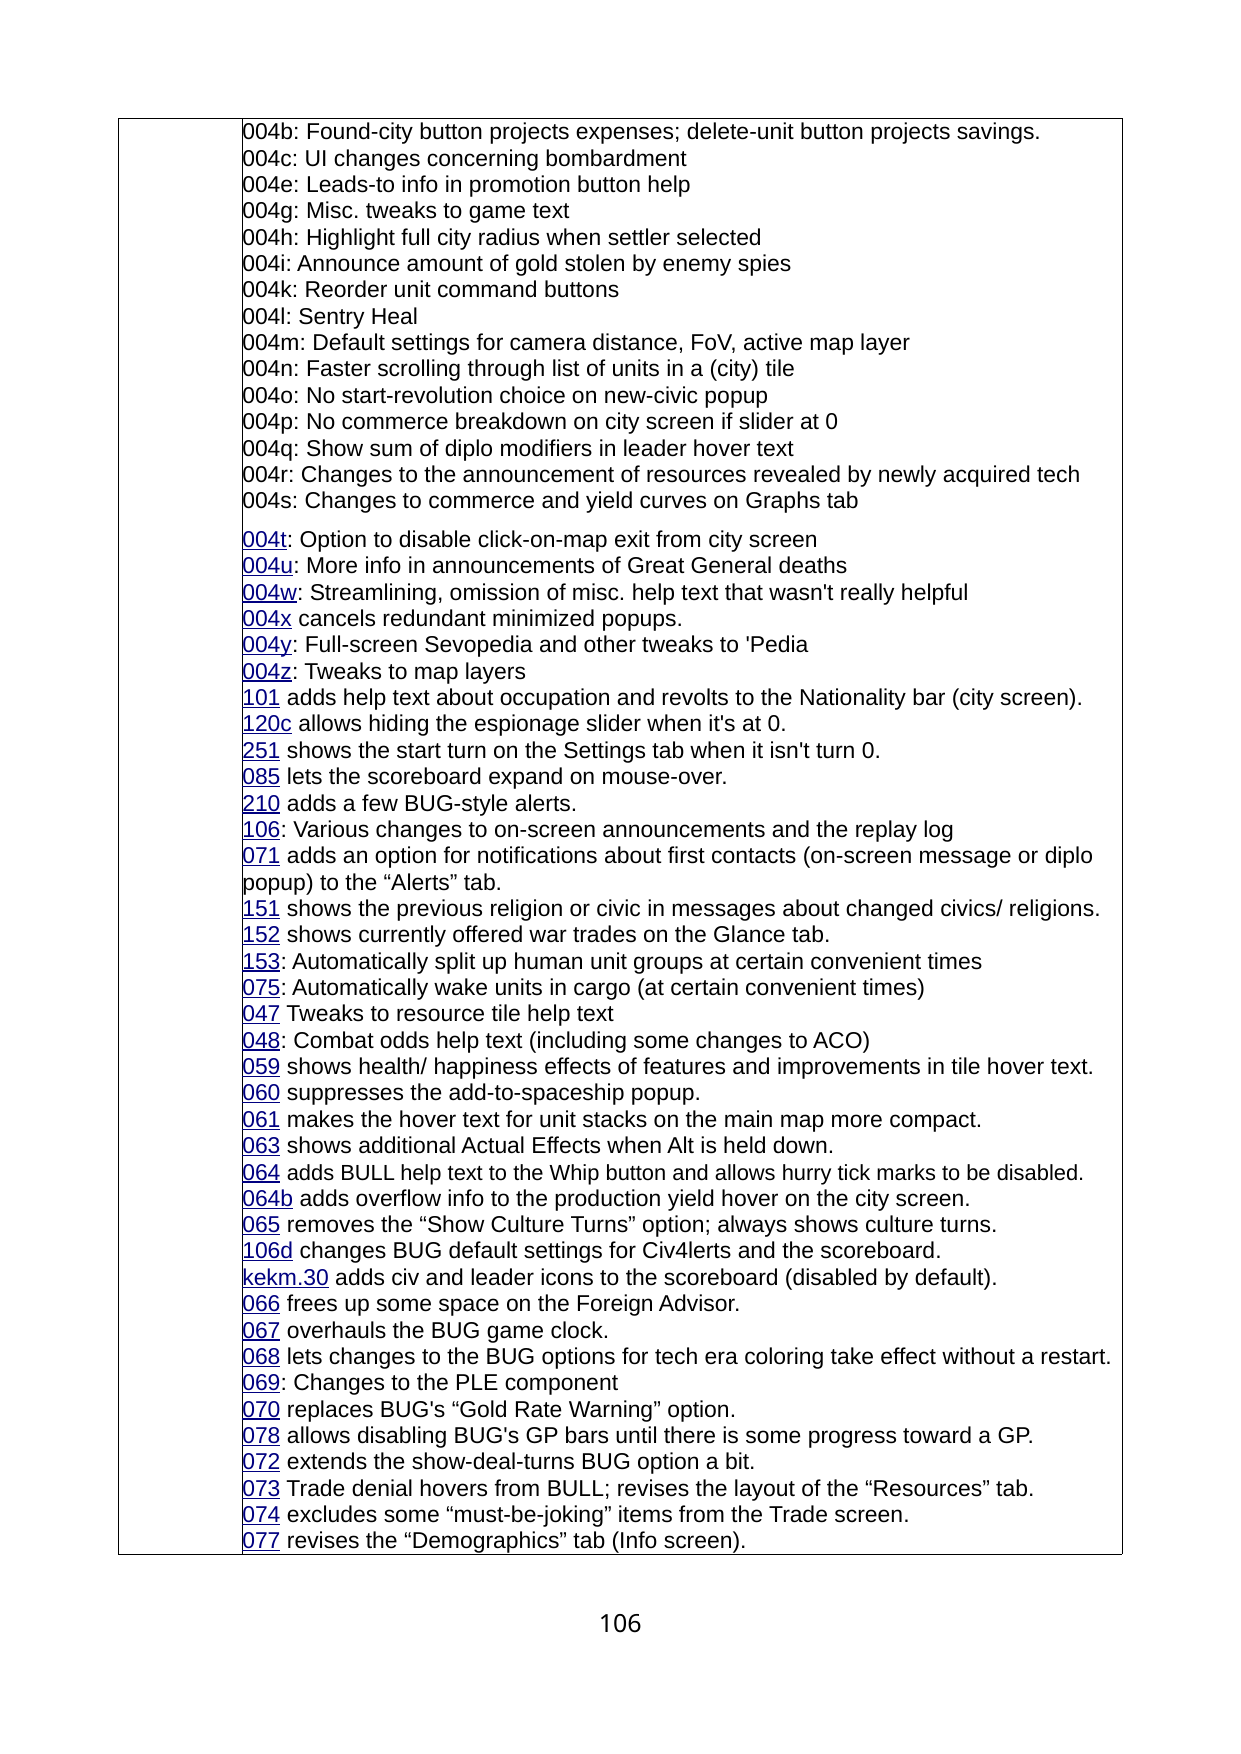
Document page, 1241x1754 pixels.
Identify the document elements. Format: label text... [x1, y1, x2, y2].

table_cell [119, 119, 242, 1554]
table_cell 004b: Found-city button projects expenses; delete-unit button projects savings. 004c: UI changes concerning bombardment 004e: Leads-to info in promotion button help 004g: Misc. tweaks to game text 004h: Highlight full city radius when settler selected 004i: Announce amount of gold stolen by enemy spies 004k: Reorder unit command buttons 004l: Sentry Heal 004m: Default settings for camera distance, FoV, active map layer 004n: Faster scrolling through list of units in a (city) tile 004o: No start-revolution choice on new-civic popup 004p: No commerce breakdown on city screen if slider at 0 004q: Show sum of diplo modifiers in leader hover text 004r: Changes to the announcement of resources revealed by newly acquired tech 004s: Changes to commerce and yield curves on Graphs tab 004t: Option to disable click-on-map exit from city screen 004u: More info in announcements of Great General deaths 004w: Streamlining, omission of misc. help text that wasn't really helpful 004x cancels redundant minimized popups. 004y: Full-screen Sevopedia and other tweaks to 'Pedia 004z: Tweaks to map layers 101 adds help text about occupation and revolts to the Nationality bar (city screen). 120c allows hiding the espionage slider when it's at 0. 251 shows the start turn on the Settings tab when it isn't turn 0. 085 lets the scoreboard expand on mouse-over. 210 adds a few BUG-style alerts. 106: Various changes to on-screen announcements and the replay log 071 adds an option for notifications about first contacts (on-screen message or diplo popup) to the “Alerts” tab. 151 shows the previous religion or civic in messages about changed civics/ religions. 152 shows currently offered war trades on the Glance tab. 153: Automatically split up human unit groups at certain convenient times 075: Automatically wake units in cargo (at certain convenient times) 047 Tweaks to resource tile help text 048: Combat odds help text (including some changes to ACO) 059 shows health/ happiness effects of features and improvements in tile hover text. 060 suppresses the add-to-spaceship popup. 061 makes the hover text for unit stacks on the main map more compact. 063 shows additional Actual Effects when Alt is held down. 064 adds BULL help text to the Whip button and allows hurry tick marks to be disabled. 064b adds overflow info to the production yield hover on the city screen. 065 removes the “Show Culture Turns” option; always shows culture turns. 106d changes BUG default settings for Civ4lerts and the scoreboard. kekm.30 adds civ and leader icons to the scoreboard (disabled by default). 066 frees up some space on the Foreign Advisor. 067 overhauls the BUG game clock. 068 lets changes to the BUG options for tech era coloring take effect without a restart. 069: Changes to the PLE component 070 replaces BUG's “Gold Rate Warning” option. 078 allows disabling BUG's GP bars until there is some progress toward a GP. 072 extends the show-deal-turns BUG option a bit. 073 Trade denial hovers from BULL; revises the layout of the “Resources” tab. 074 excludes some “must-be-joking” items from the Trade screen. 077 revises the “Demographics” tab (Info screen). [243, 119, 1122, 1554]
